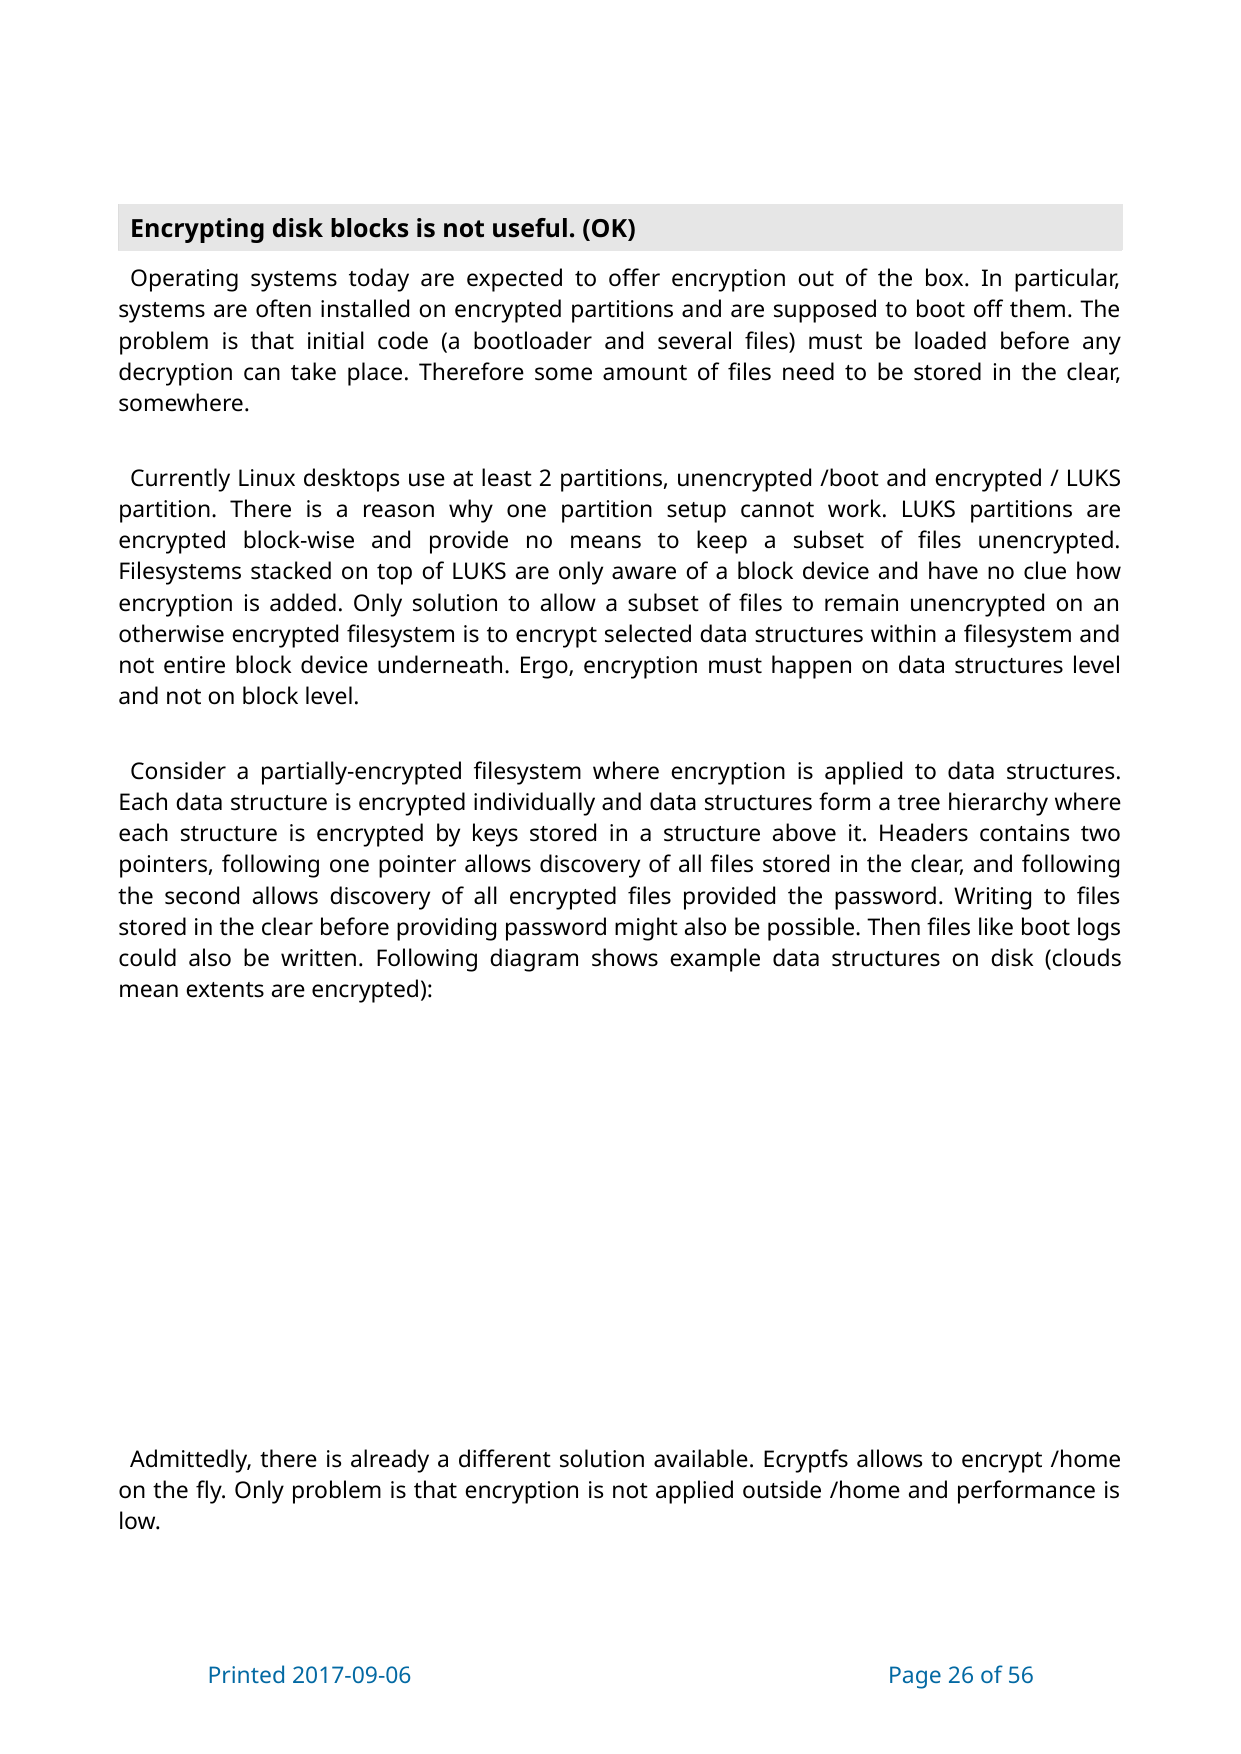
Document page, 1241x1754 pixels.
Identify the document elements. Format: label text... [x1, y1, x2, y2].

text Currently Linux desktops use at least 2 partitions, unencrypted /boot and encrypted / LUKS partition. There is a reason why one partition setup cannot work. LUKS partitions are encrypted block-wise and provide no means to keep a subset of files unencrypted. Filesystems stacked on top of LUKS are only aware of a block device and have no clue how encryption is added. Only solution to allow a subset of files to remain unencrypted on an otherwise encrypted filesystem is to encrypt selected data structures within a filesystem and not entire block device underneath. Ergo, encryption must happen on data structures level and not on block level. [118, 462, 1122, 712]
subtitle Encrypting disk blocks is not useful. (OK) [119, 205, 1122, 250]
text Consider a partially-encrypted filesystem where encryption is applied to data structures. Each data structure is encrypted individually and data structures form a tree hierarchy where each structure is encrypted by keys stored in a structure above it. Headers contains two pointers, following one pointer allows discovery of all files stored in the clear, and following the second allows discovery of all encrypted files provided the password. Writing to files stored in the clear before providing password might also be possible. Then files like boot logs could also be written. Following diagram shows example data structures on disk (clouds mean extents are encrypted): [118, 755, 1122, 1005]
text Admittedly, there is already a different solution available. Ecryptfs allows to encrypt /home on the fly. Only problem is that encryption is not applied outside /home and performance is low. [118, 1443, 1122, 1537]
text Operating systems today are expected to offer encryption out of the box. In particular, systems are often installed on encrypted partitions and are supposed to boot off them. The problem is that initial code (a bootloader and several files) must be loaded before any decryption can take place. Therefore some amount of files need to be stored in the clear, somewhere. [118, 262, 1122, 418]
